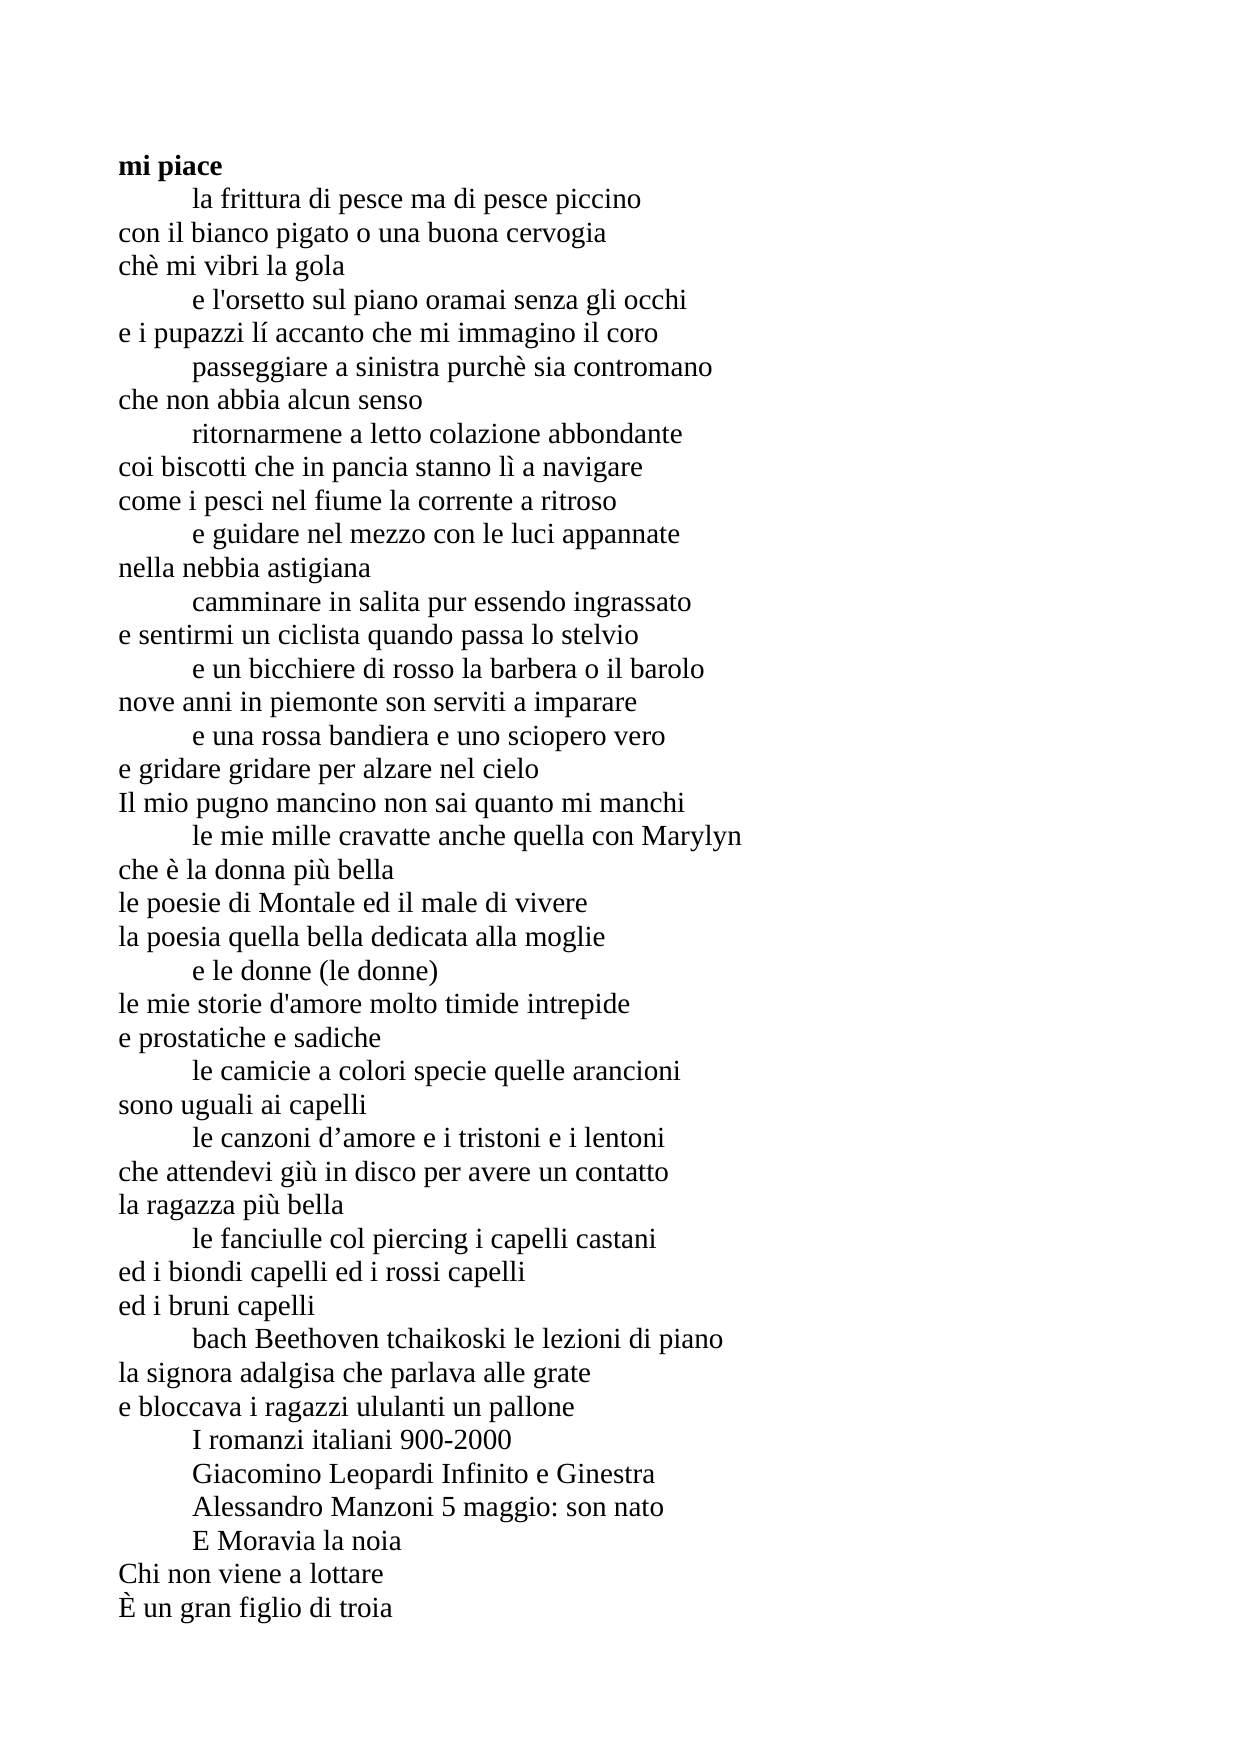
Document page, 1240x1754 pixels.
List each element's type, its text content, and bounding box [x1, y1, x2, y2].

text Alessandro Manzoni 5 maggio: son nato [118, 1489, 1121, 1523]
text e un bicchiere di rosso la barbera o il barolo [118, 651, 1121, 684]
text che non abbia alcun senso [118, 382, 1121, 416]
text ed i biondi capelli ed i rossi capelli [118, 1254, 1121, 1288]
text e guidare nel mezzo con le luci appannate [118, 517, 1121, 550]
text ed i bruni capelli [118, 1288, 1121, 1322]
text camminare in salita pur essendo ingrassato [118, 584, 1121, 617]
text I romanzi italiani 900-2000 [118, 1422, 1121, 1456]
text nove anni in piemonte son serviti a imparare [118, 684, 1121, 718]
text le fanciulle col piercing i capelli castani [118, 1221, 1121, 1254]
text la poesia quella bella dedicata alla moglie [118, 919, 1121, 953]
text la frittura di pesce ma di pesce piccino [118, 181, 1121, 215]
text le poesie di Montale ed il male di vivere [118, 886, 1121, 919]
text come i pesci nel fiume la corrente a ritroso [118, 483, 1121, 517]
text Chi non viene a lottare [118, 1556, 1121, 1590]
text bach Beethoven tchaikoski le lezioni di piano [118, 1322, 1121, 1355]
text la signora adalgisa che parlava alle grate [118, 1355, 1121, 1389]
text che è la donna più bella [118, 852, 1121, 886]
text e bloccava i ragazzi ululanti un pallone [118, 1389, 1121, 1422]
text chè mi vibri la gola [118, 248, 1121, 282]
text Giacomino Leopardi Infinito e Ginestra [118, 1456, 1121, 1489]
text e le donne (le donne) [118, 953, 1121, 986]
text E Moravia la noia [118, 1523, 1121, 1556]
text e sentirmi un ciclista quando passa lo stelvio [118, 617, 1121, 651]
text mi piace [118, 148, 1121, 181]
text che attendevi giù in disco per avere un contatto [118, 1154, 1121, 1187]
text le mie storie d'amore molto timide intrepide [118, 986, 1121, 1020]
text e l'orsetto sul piano oramai senza gli occhi [118, 282, 1121, 315]
text e i pupazzi lí accanto che mi immagino il coro [118, 315, 1121, 349]
text sono uguali ai capelli [118, 1087, 1121, 1120]
text e prostatiche e sadiche [118, 1020, 1121, 1053]
text con il bianco pigato o una buona cervogia [118, 215, 1121, 248]
text e gridare gridare per alzare nel cielo [118, 751, 1121, 785]
text nella nebbia astigiana [118, 550, 1121, 584]
text le mie mille cravatte anche quella con Marylyn [118, 818, 1121, 852]
text passeggiare a sinistra purchè sia contromano [118, 349, 1121, 382]
text la ragazza più bella [118, 1187, 1121, 1221]
text coi biscotti che in pancia stanno lì a navigare [118, 449, 1121, 483]
text le canzoni d’amore e i tristoni e i lentoni [118, 1120, 1121, 1154]
text ritornarmene a letto colazione abbondante [118, 416, 1121, 449]
text È un gran figlio di troia [118, 1590, 1121, 1623]
text le camicie a colori specie quelle arancioni [118, 1053, 1121, 1087]
text Il mio pugno mancino non sai quanto mi manchi [118, 785, 1121, 818]
text e una rossa bandiera e uno sciopero vero [118, 718, 1121, 751]
